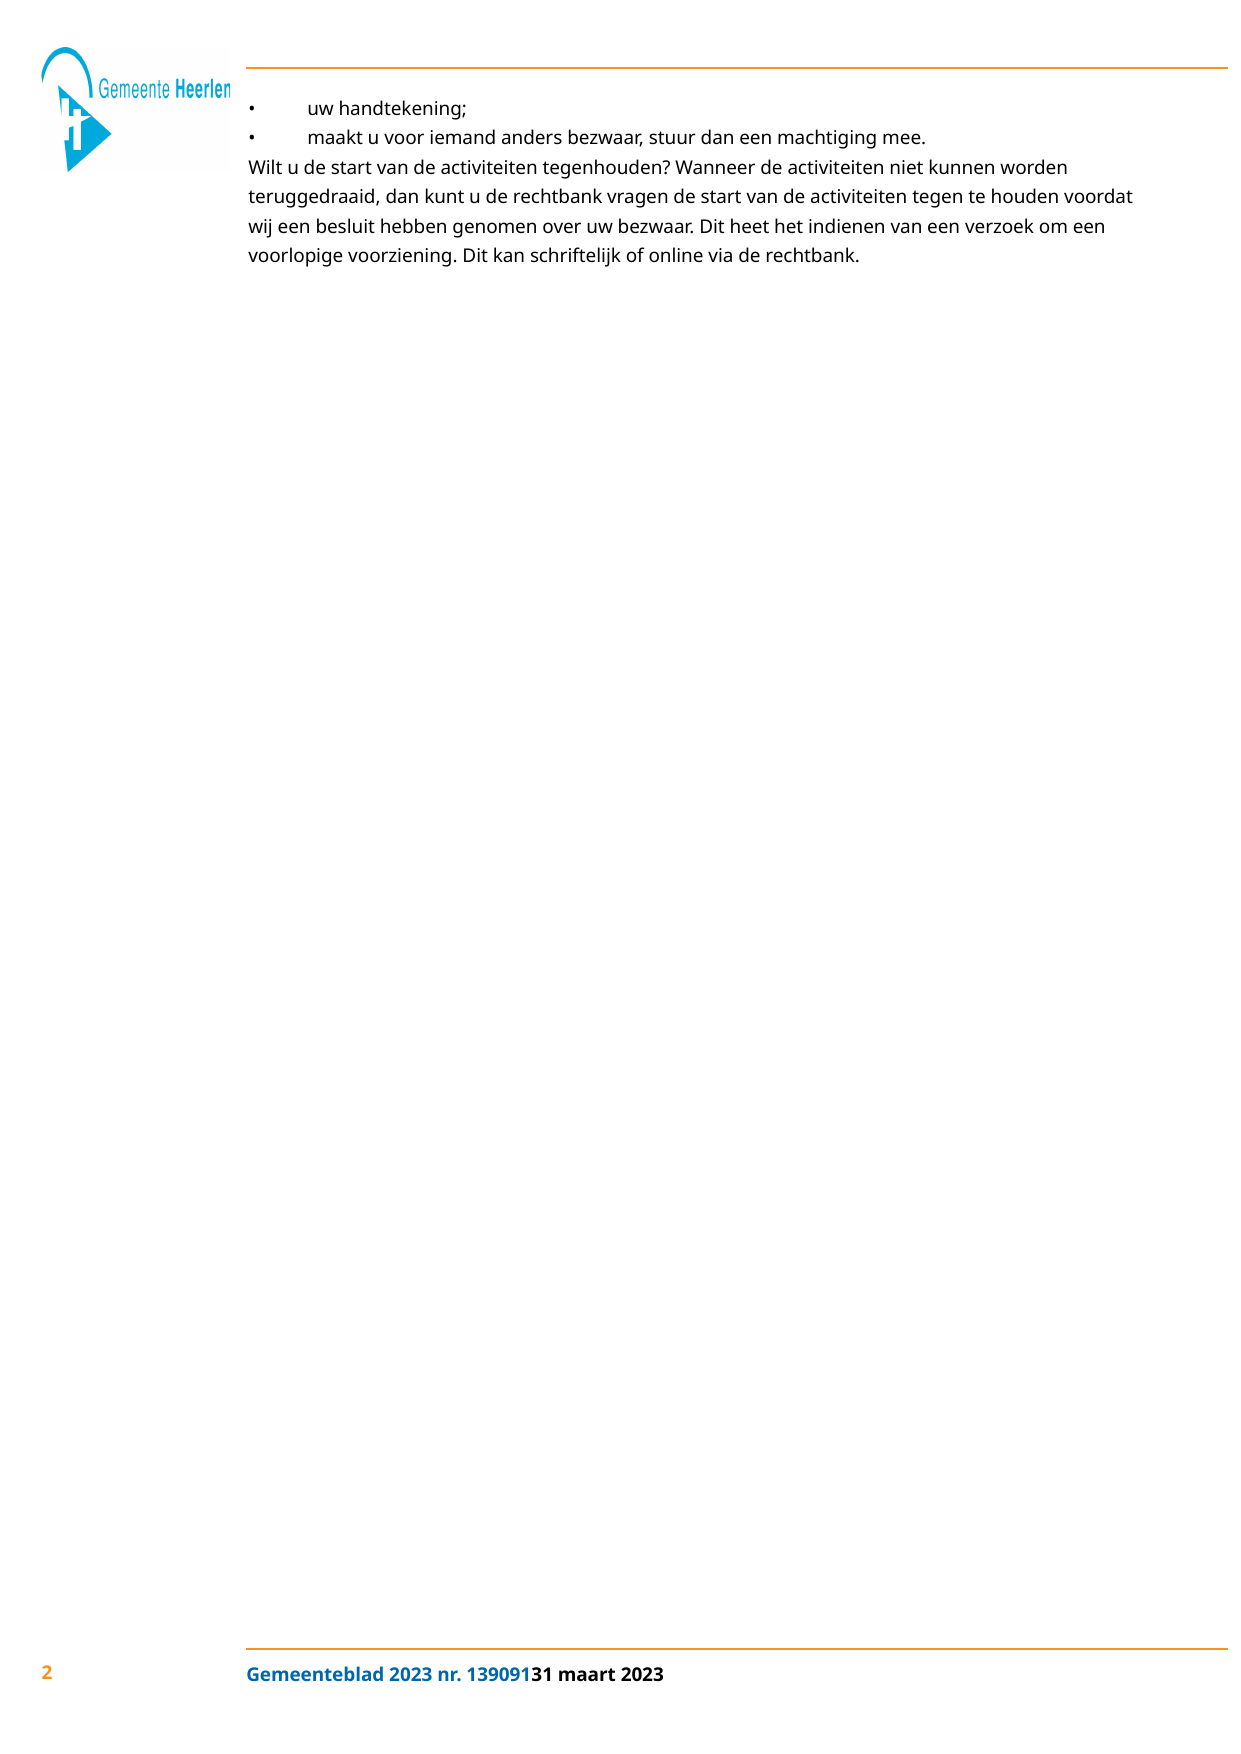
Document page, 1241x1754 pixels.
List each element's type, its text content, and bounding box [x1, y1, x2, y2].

list uw handtekening; [248, 95, 1152, 121]
list maakt u voor iemand anders bezwaar, stuur dan een machtiging mee. [248, 124, 1152, 150]
text Wilt u de start van de activiteiten tegenhouden? Wanneer de activiteiten niet kunnen worden teruggedraaid, dan kunt u de rechtbank vragen de start van de activiteiten tegen te houden voordat wij een besluit hebben genomen over uw bezwaar. Dit heet het indienen van een verzoek om een voorlopige voorziening. Dit kan schriftelijk of online via de rechtbank. [248, 154, 1152, 268]
picture [41, 47, 231, 172]
picture [41, 47, 59, 70]
